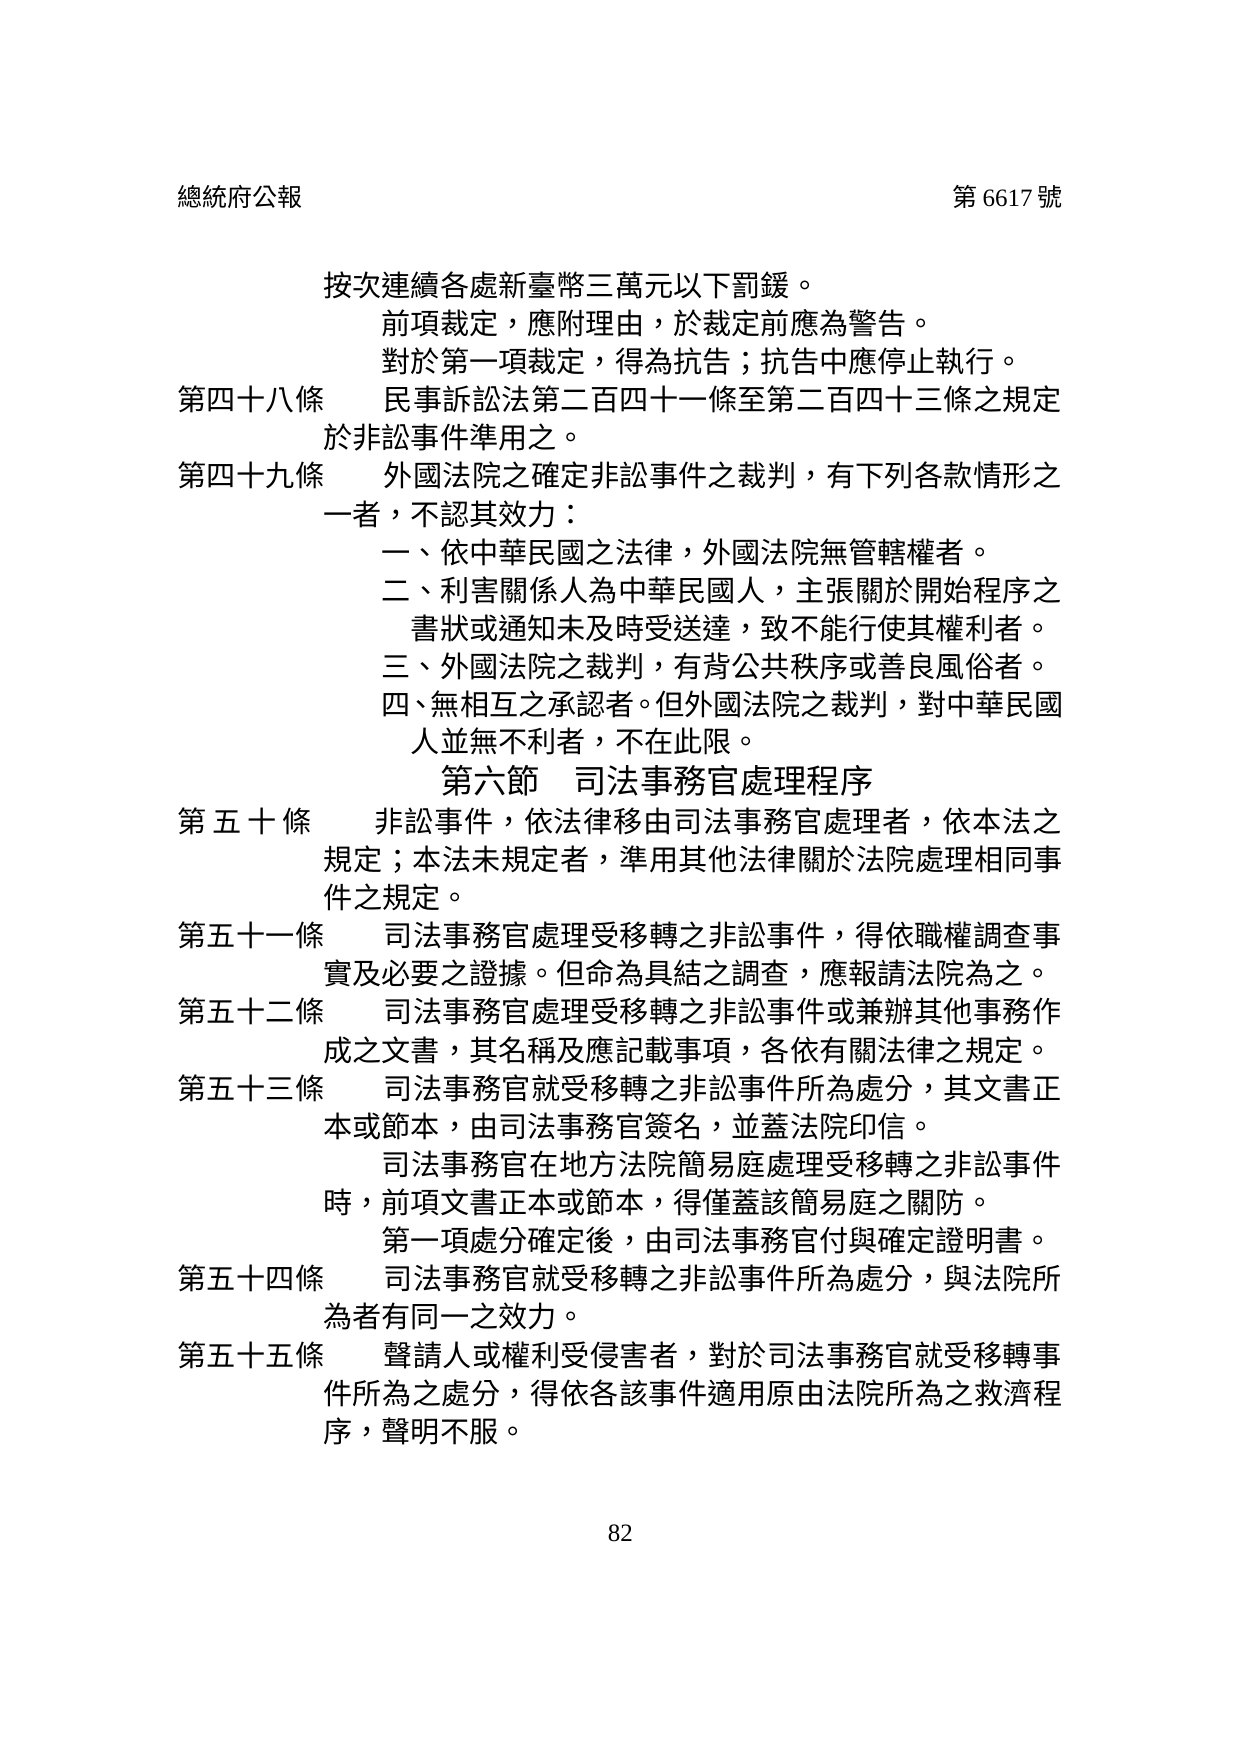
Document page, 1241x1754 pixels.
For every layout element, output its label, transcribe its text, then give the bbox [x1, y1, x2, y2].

text 第四十八條 民事訴訟法第二百四十一條至第二百四十三條之規定，於非訟事件準用之。 [177, 380, 1063, 456]
text 四、無相互之承認者。但外國法院之裁判，對中華民國人並無不利者，不在此限。 [381, 685, 1063, 760]
text 第五十條 非訟事件，依法律移由司法事務官處理者，依本法之規定；本法未規定者，準用其他法律關於法院處理相同事件之規定。 [177, 802, 1063, 916]
text 第五十三條 司法事務官就受移轉之非訟事件所為處分，其文書正本或節本，由司法事務官簽名，並蓋法院印信。 [177, 1069, 1063, 1145]
text 按次連續各處新臺幣三萬元以下罰鍰。 [177, 266, 1063, 304]
text 第五十四條 司法事務官就受移轉之非訟事件所為處分，與法院所為者有同一之效力。 [177, 1259, 1063, 1336]
text 第六節 司法事務官處理程序 [440, 760, 1063, 802]
text 三、外國法院之裁判，有背公共秩序或善良風俗者。 [381, 647, 1063, 685]
text 第五十二條 司法事務官處理受移轉之非訟事件或兼辦其他事務作成之文書，其名稱及應記載事項，各依有關法律之規定。 [177, 992, 1063, 1069]
text 第五十五條 聲請人或權利受侵害者，對於司法事務官就受移轉事件所為之處分，得依各該事件適用原由法院所為之救濟程序，聲明不服。 [177, 1336, 1063, 1450]
text 司法事務官在地方法院簡易庭處理受移轉之非訟事件時，前項文書正本或節本，得僅蓋該簡易庭之關防。 [323, 1145, 1063, 1221]
text 前項裁定，應附理由，於裁定前應為警告。 [323, 304, 1063, 342]
text 二、利害關係人為中華民國人，主張關於開始程序之書狀或通知未及時受送達，致不能行使其權利者。 [381, 571, 1063, 647]
text 第四十九條 外國法院之確定非訟事件之裁判，有下列各款情形之一者，不認其效力： [177, 456, 1063, 533]
text 第五十一條 司法事務官處理受移轉之非訟事件，得依職權調查事實及必要之證據。但命為具結之調查，應報請法院為之。 [177, 916, 1063, 992]
text 對於第一項裁定，得為抗告；抗告中應停止執行。 [323, 342, 1063, 380]
text 第一項處分確定後，由司法事務官付與確定證明書。 [323, 1221, 1063, 1259]
text 一、依中華民國之法律，外國法院無管轄權者。 [381, 533, 1063, 571]
